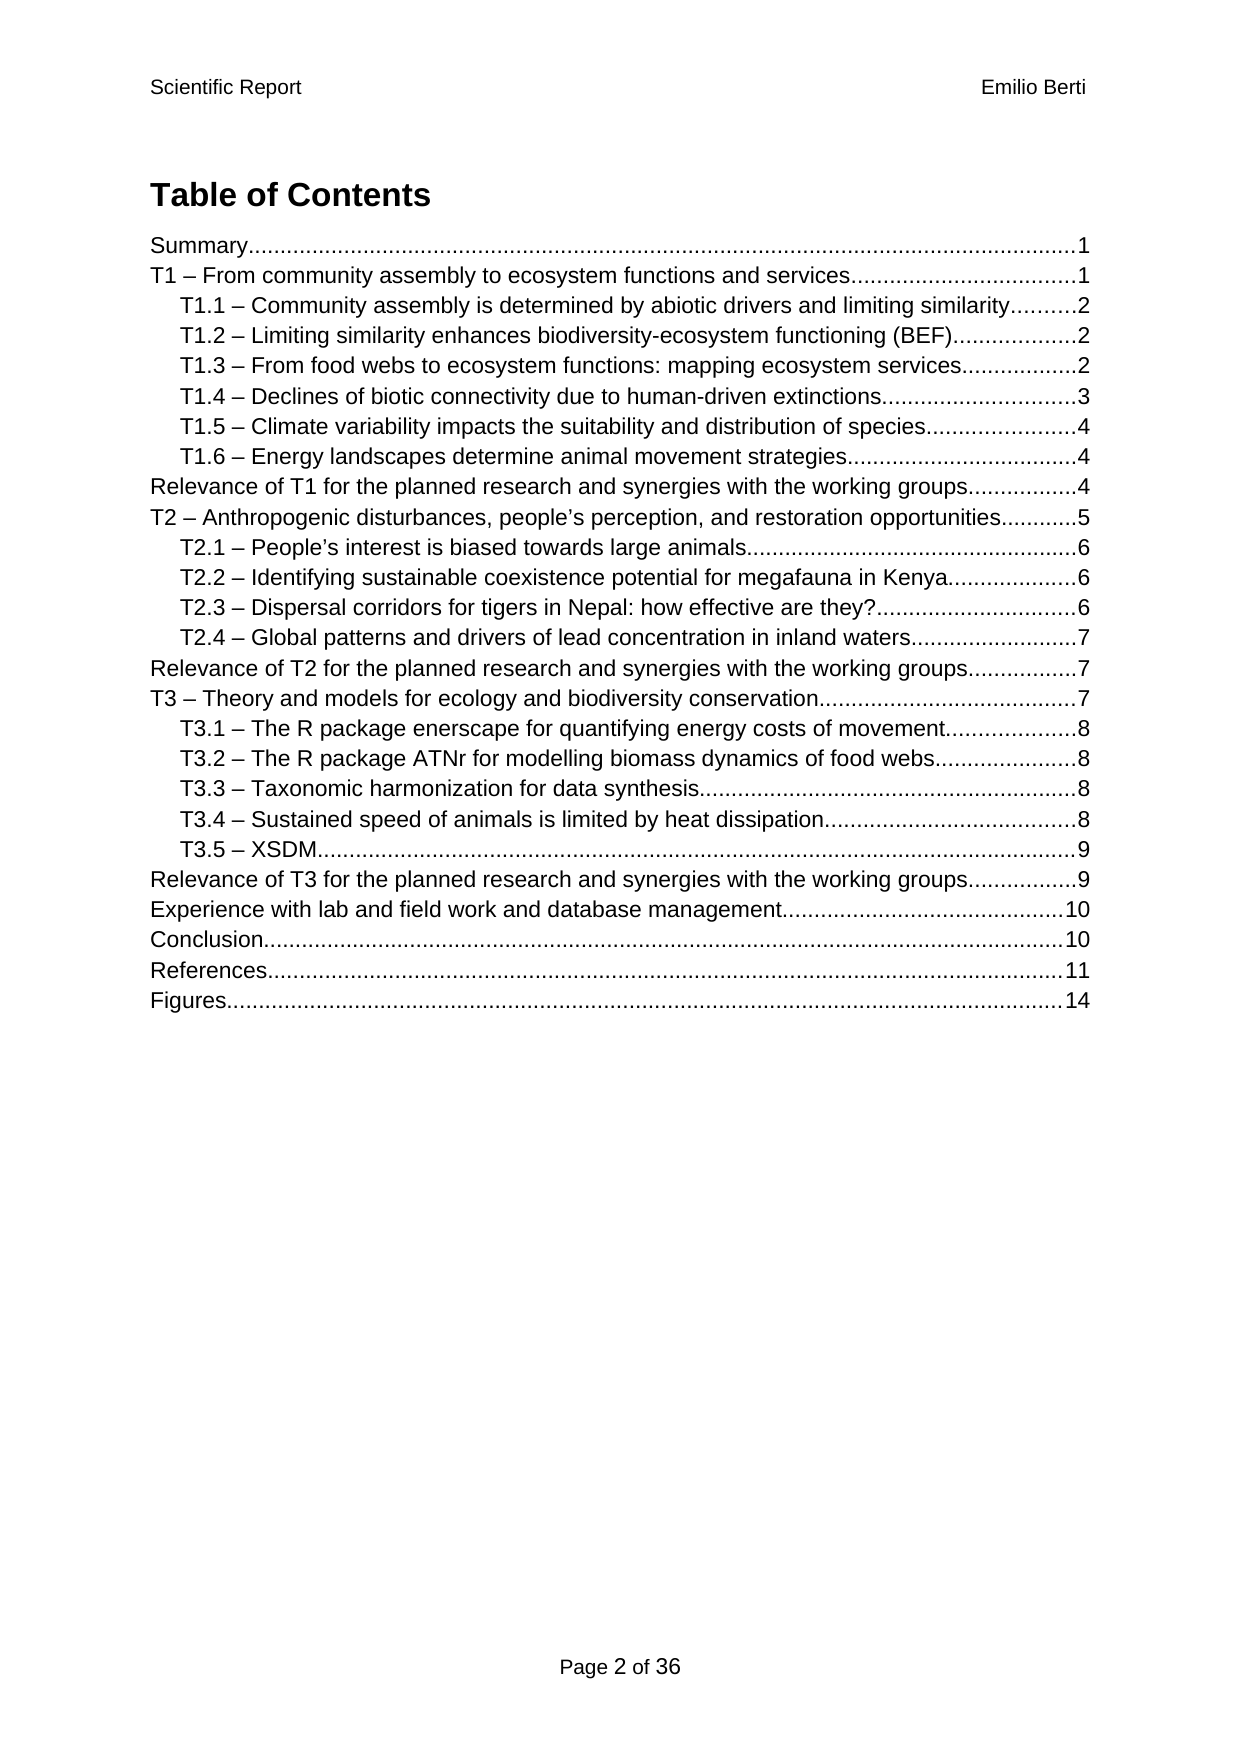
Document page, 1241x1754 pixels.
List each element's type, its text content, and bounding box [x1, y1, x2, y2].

text References 11 [150, 957, 1090, 983]
text T2.2 – Identifying sustainable coexistence potential for megafauna in Kenya 6 [179, 564, 1090, 590]
text Conclusion 10 [150, 926, 1090, 953]
text Experience with lab and field work and database management 10 [150, 896, 1090, 923]
text Relevance of T1 for the planned research and synergies with the working groups 4 [150, 473, 1090, 500]
text T3.3 – Taxonomic harmonization for data synthesis 8 [179, 775, 1090, 802]
text Figures 14 [150, 987, 1090, 1013]
text T1.4 – Declines of biotic connectivity due to human-driven extinctions 3 [179, 383, 1090, 409]
text T1.2 – Limiting similarity enhances biodiversity-ecosystem functioning (BEF) 2 [179, 322, 1090, 349]
text T1.3 – From food webs to ecosystem functions: mapping ecosystem services 2 [179, 352, 1090, 379]
text T2.4 – Global patterns and drivers of lead concentration in inland waters 7 [179, 624, 1090, 651]
text T1.5 – Climate variability impacts the suitability and distribution of species 4 [179, 413, 1090, 439]
text T3.1 – The R package enerscape for quantifying energy costs of movement 8 [179, 715, 1090, 741]
subtitle Table of Contents [150, 175, 1090, 213]
text T2.3 – Dispersal corridors for tigers in Nepal: how effective are they? 6 [179, 594, 1090, 621]
text Relevance of T3 for the planned research and synergies with the working groups 9 [150, 866, 1090, 892]
text T3 – Theory and models for ecology and biodiversity conservation 7 [150, 685, 1090, 711]
text T3.5 – XSDM 9 [179, 836, 1090, 862]
text T1.6 – Energy landscapes determine animal movement strategies 4 [179, 443, 1090, 469]
text Summary 1 [150, 232, 1090, 258]
text T3.2 – The R package ATNr for modelling biomass dynamics of food webs 8 [179, 745, 1090, 772]
text T3.4 – Sustained speed of animals is limited by heat dissipation 8 [179, 806, 1090, 832]
text T1 – From community assembly to ecosystem functions and services 1 [150, 262, 1090, 288]
text T1.1 – Community assembly is determined by abiotic drivers and limiting similarity 2 [179, 292, 1090, 318]
text T2 – Anthropogenic disturbances, people’s perception, and restoration opportunities 5 [150, 503, 1090, 530]
text T2.1 – People’s interest is biased towards large animals 6 [179, 534, 1090, 560]
text Relevance of T2 for the planned research and synergies with the working groups 7 [150, 654, 1090, 681]
